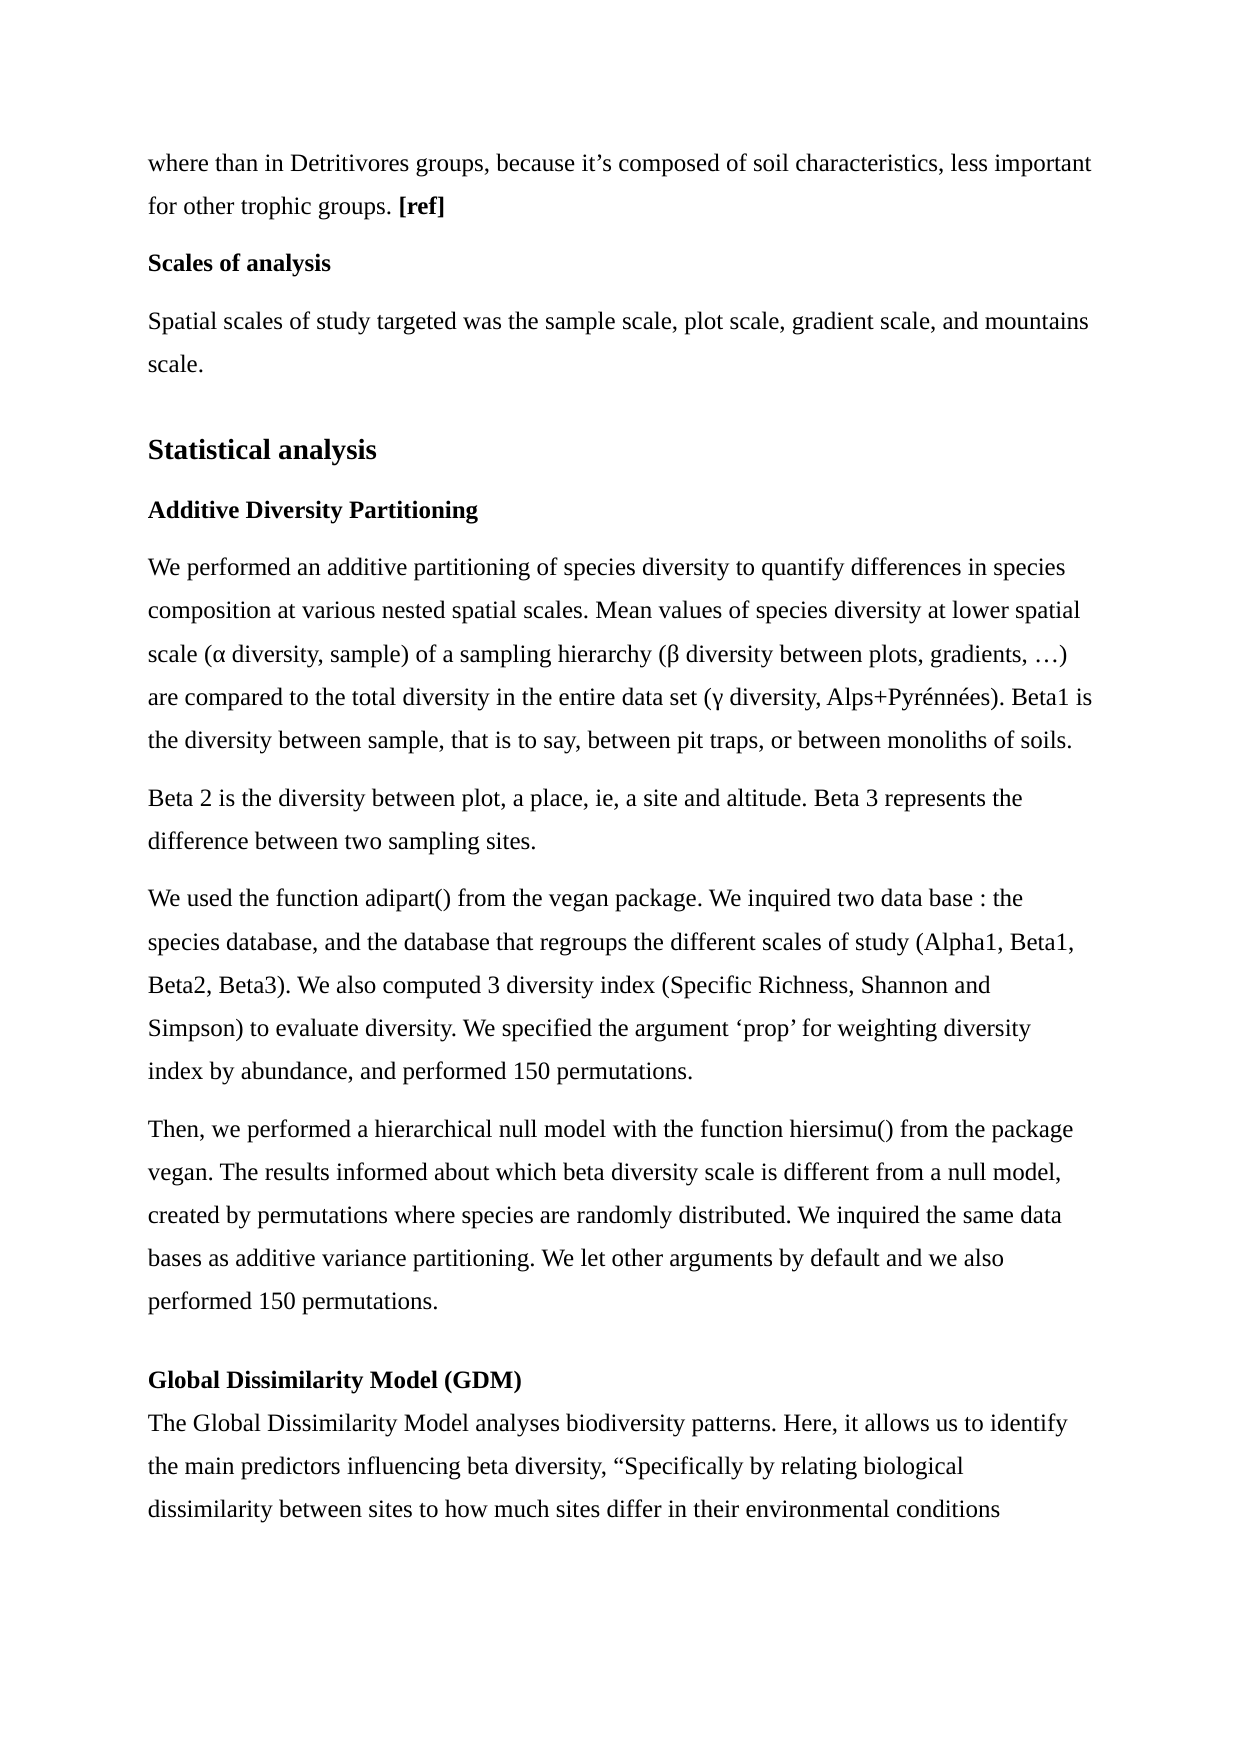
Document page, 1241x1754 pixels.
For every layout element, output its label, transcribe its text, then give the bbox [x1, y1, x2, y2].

subtitle Statistical analysis [148, 432, 1093, 466]
text Scales of analysis [148, 248, 1093, 277]
subtitle Global Dissimilarity Model (GDM) [148, 1365, 1093, 1393]
text Beta 2 is the diversity between plot, a place, ie, a site and altitude. Beta 3 represents the difference between two sampling sites. [148, 783, 1093, 854]
text where than in Detritivores groups, because it’s composed of soil characteristics, less important for other trophic groups. [ref] [148, 148, 1093, 219]
text We used the function adipart() from the vegan package. We inquired two data base : the species database, and the database that regroups the different scales of study (Alpha1, Beta1, Beta2, Beta3). We also computed 3 diversity index (Specific Richness, Shannon and Simpson) to evaluate diversity. We specified the argument ‘prop’ for weighting diversity index by abundance, and performed 150 permutations. [148, 883, 1093, 1085]
text Spatial scales of study targeted was the sample scale, plot scale, gradient scale, and mountains scale. [148, 306, 1093, 378]
text We performed an additive partitioning of species diversity to quantify differences in species composition at various nested spatial scales. Mean values of species diversity at lower spatial scale (α diversity, sample) of a sampling hierarchy (β diversity between plots, gradients, …) are compared to the total diversity in the entire data set (γ diversity, Alps+Pyrénnées). Beta1 is the diversity between sample, that is to say, between pit traps, or between monoliths of soils. [148, 552, 1093, 754]
text The Global Dissimilarity Model analyses biodiversity patterns. Here, it allows us to identify the main predictors influencing beta diversity, “Specifically by relating biological dissimilarity between sites to how much sites differ in their environmental conditions [148, 1408, 1093, 1523]
text Then, we performed a hierarchical null model with the function hiersimu() from the package vegan. The results informed about which beta diversity scale is different from a null model, created by permutations where species are randomly distributed. We inquired the same data bases as additive variance partitioning. We let other arguments by default and we also performed 150 permutations. [148, 1114, 1093, 1315]
text Additive Diversity Partitioning [148, 495, 1093, 523]
